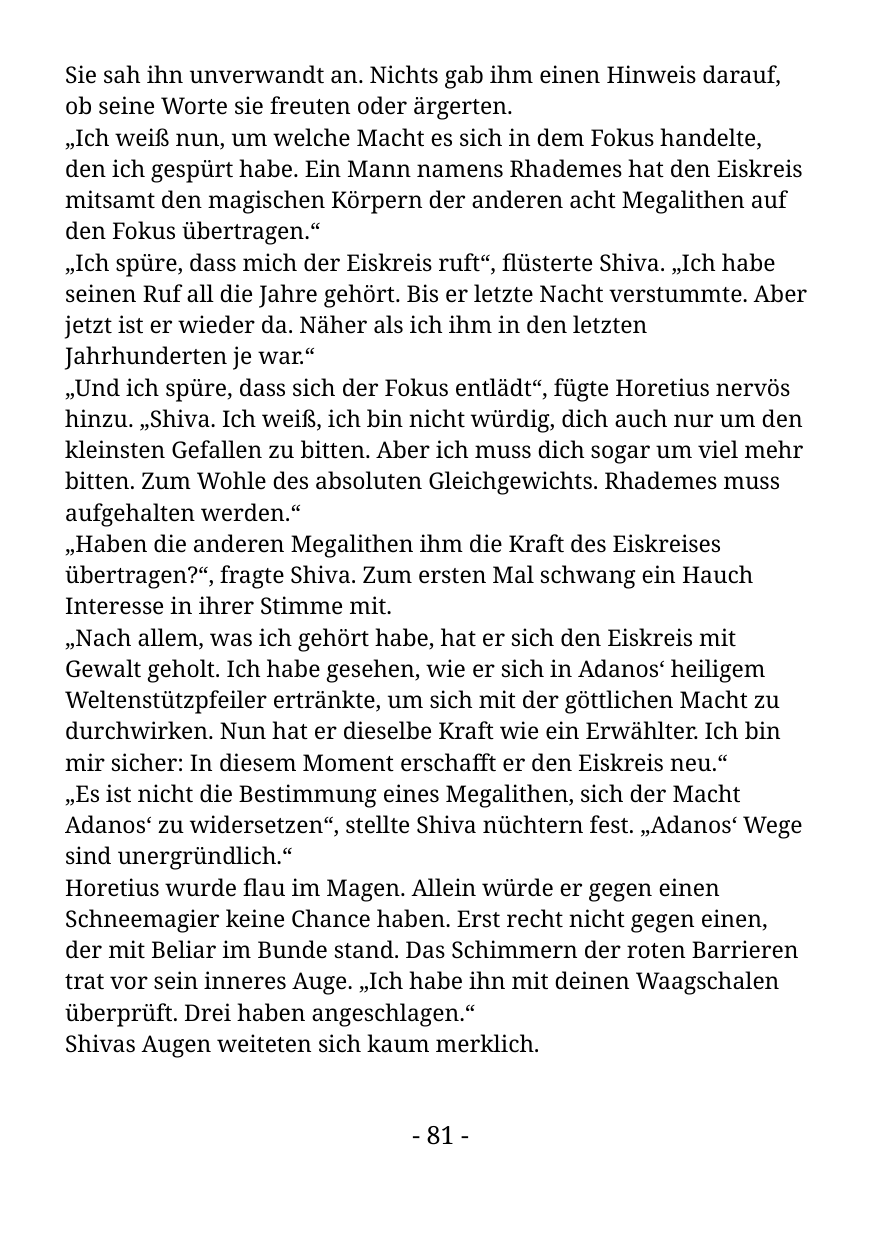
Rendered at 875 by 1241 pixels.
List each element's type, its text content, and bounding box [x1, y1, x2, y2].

text Sie sah ihn unverwandt an. Nichts gab ihm einen Hinweis darauf, ob seine Worte sie freuten oder ärgerten. „Ich weiß nun, um welche Macht es sich in dem Fokus handelte, den ich gespürt habe. Ein Mann namens Rhademes hat den Eiskreis mitsamt den magischen Körpern der anderen acht Megalithen auf den Fokus übertragen.“ „Ich spüre, dass mich der Eiskreis ruft“, flüsterte Shiva. „Ich habe seinen Ruf all die Jahre gehört. Bis er letzte Nacht verstummte. Aber jetzt ist er wieder da. Näher als ich ihm in den letzten Jahrhunderten je war.“ „Und ich spüre, dass sich der Fokus entlädt“, fügte Horetius nervös hinzu. „Shiva. Ich weiß, ich bin nicht würdig, dich auch nur um den kleinsten Gefallen zu bitten. Aber ich muss dich sogar um viel mehr bitten. Zum Wohle des absoluten Gleichgewichts. Rhademes muss aufgehalten werden.“ „Haben die anderen Megalithen ihm die Kraft des Eiskreises übertragen?“, fragte Shiva. Zum ersten Mal schwang ein Hauch Interesse in ihrer Stimme mit. „Nach allem, was ich gehört habe, hat er sich den Eiskreis mit Gewalt geholt. Ich habe gesehen, wie er sich in Adanos‘ heiligem Weltenstützpfeiler ertränkte, um sich mit der göttlichen Macht zu durchwirken. Nun hat er dieselbe Kraft wie ein Erwählter. Ich bin mir sicher: In diesem Moment erschafft er den Eiskreis neu.“ „Es ist nicht die Bestimmung eines Megalithen, sich der Macht Adanos‘ zu widersetzen“, stellte Shiva nüchtern fest. „Adanos‘ Wege sind unergründlich.“ Horetius wurde flau im Magen. Allein würde er gegen einen Schneemagier keine Chance haben. Erst recht nicht gegen einen, der mit Beliar im Bunde stand. Das Schimmern der roten Barrieren trat vor sein inneres Auge. „Ich habe ihn mit deinen Waagschalen überprüft. Drei haben angeschlagen.“ Shivas Augen weiteten sich kaum merklich. [65, 59, 809, 1059]
